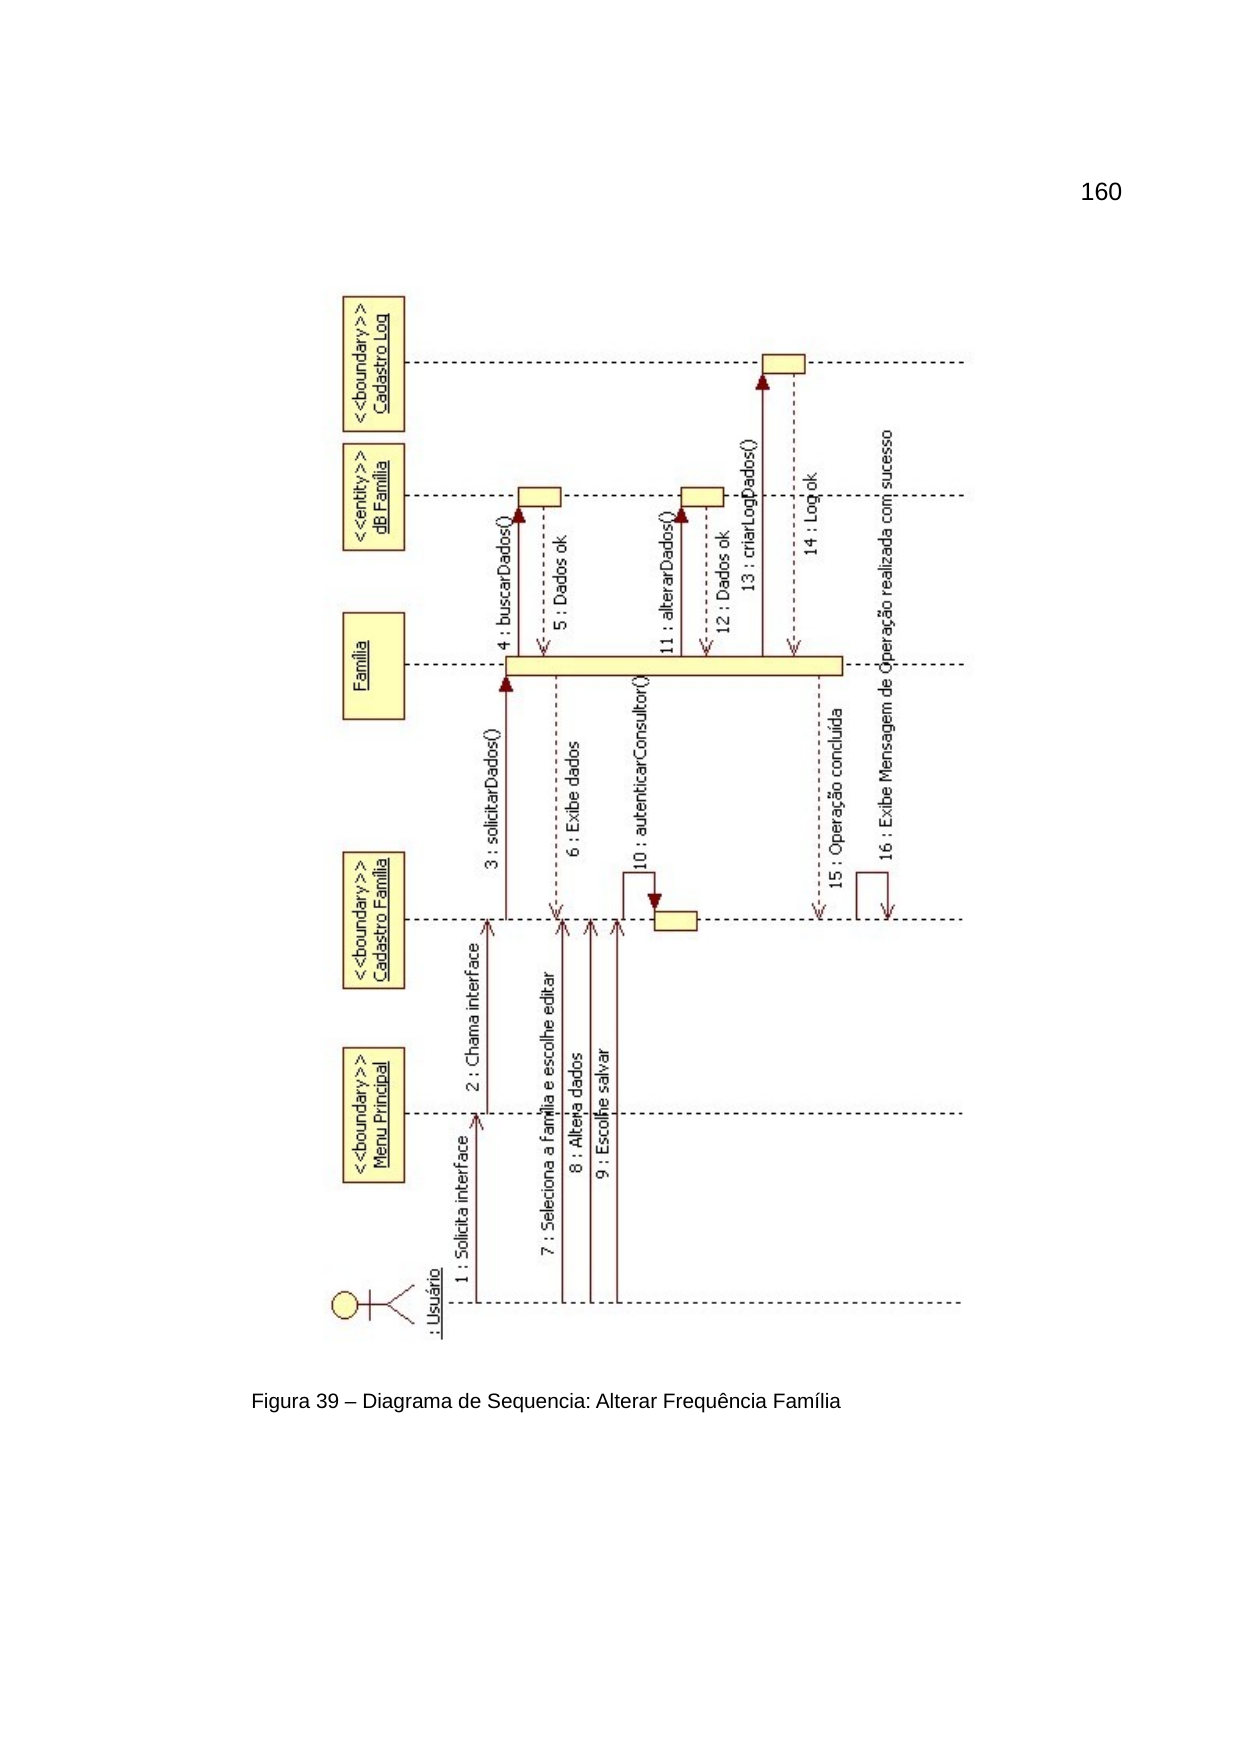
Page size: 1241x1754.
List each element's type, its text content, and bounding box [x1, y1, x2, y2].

text Figura 39 – Diagrama de Sequencia: Alterar Frequência Família [177, 1390, 1122, 1413]
picture [299, 265, 1000, 1390]
